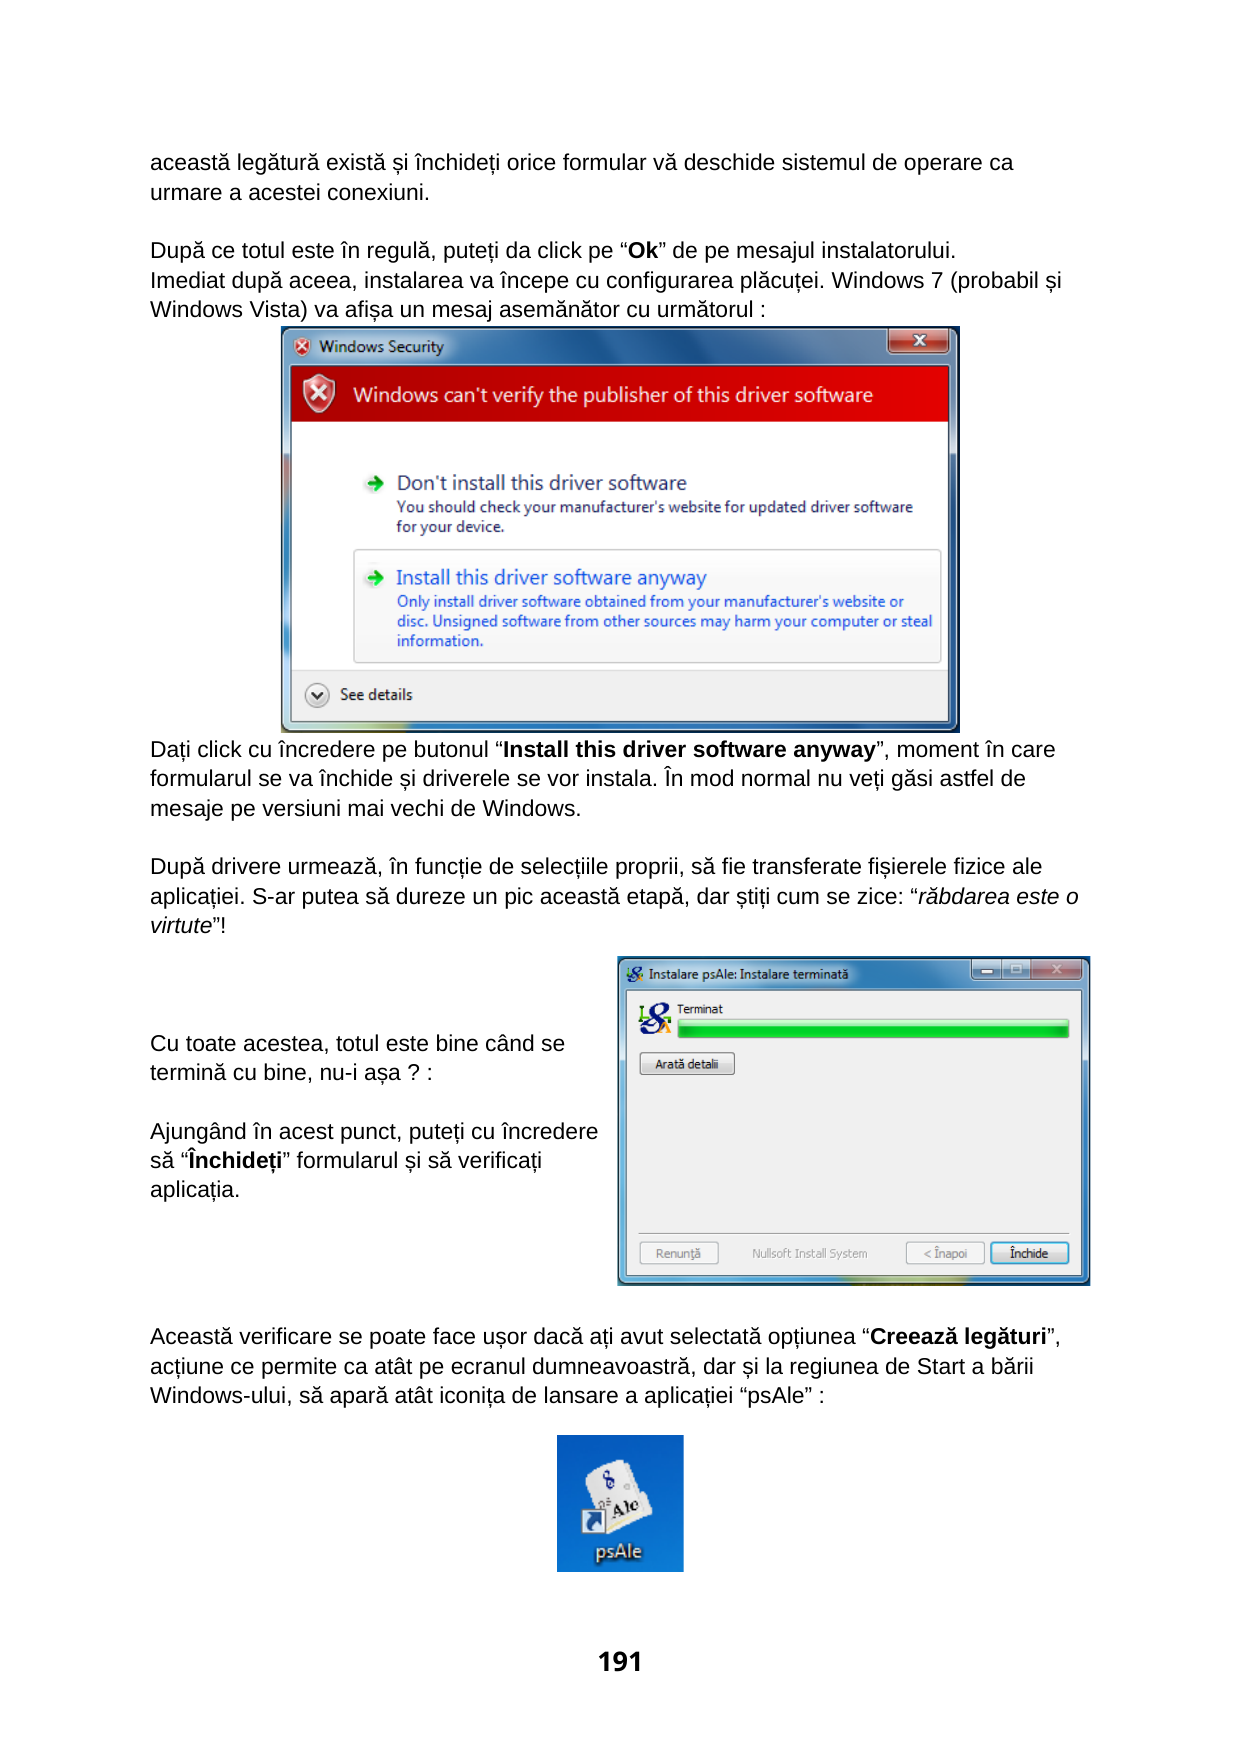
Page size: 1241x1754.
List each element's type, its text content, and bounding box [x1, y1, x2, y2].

picture [557, 1435, 684, 1572]
subtitle Cu toate acestea, totul este bine când se termină cu bine, nu-i așa ? : [150, 1030, 617, 1085]
subtitle această legătură există și închideți orice formular vă deschide sistemul de operare ca urmare a acestei conexiuni. [150, 150, 1091, 205]
subtitle Ajungând în acest punct, puteți cu încredere să “Închideți” formularul și să verificați aplicația. [150, 1118, 617, 1203]
subtitle După drivere urmează, în funcție de selecțiile proprii, să fie transferate fișierele fizice ale aplicației. S-ar putea să dureze un pic această etapă, dar știți cum se zice: “răbdarea este o virtute”! [150, 854, 1091, 938]
picture [617, 956, 1091, 1286]
picture [280, 326, 960, 733]
subtitle Această verificare se poate face ușor dacă ați avut selectată opțiunea “Creează legături”, acțiune ce permite ca atât pe ecranul dumneavoastră, dar și la regiunea de Start a bării Windows-ului, să apară atât iconița de lansare a aplicației “psAle” : [150, 1324, 1091, 1408]
subtitle După ce totul este în regulă, puteți da click pe “Ok” de pe mesajul instalatorului. [150, 238, 1091, 264]
subtitle Imediat după aceea, instalarea va începe cu configurarea plăcuței. Windows 7 (probabil și Windows Vista) va afișa un mesaj asemănător cu următorul : [150, 267, 1091, 322]
subtitle Dați click cu încredere pe butonul “Install this driver software anyway”, moment în care formularul se va închide și driverele se vor instala. În mod normal nu veți găsi astfel de mesaje pe versiuni mai vechi de Windows. [150, 733, 1091, 821]
